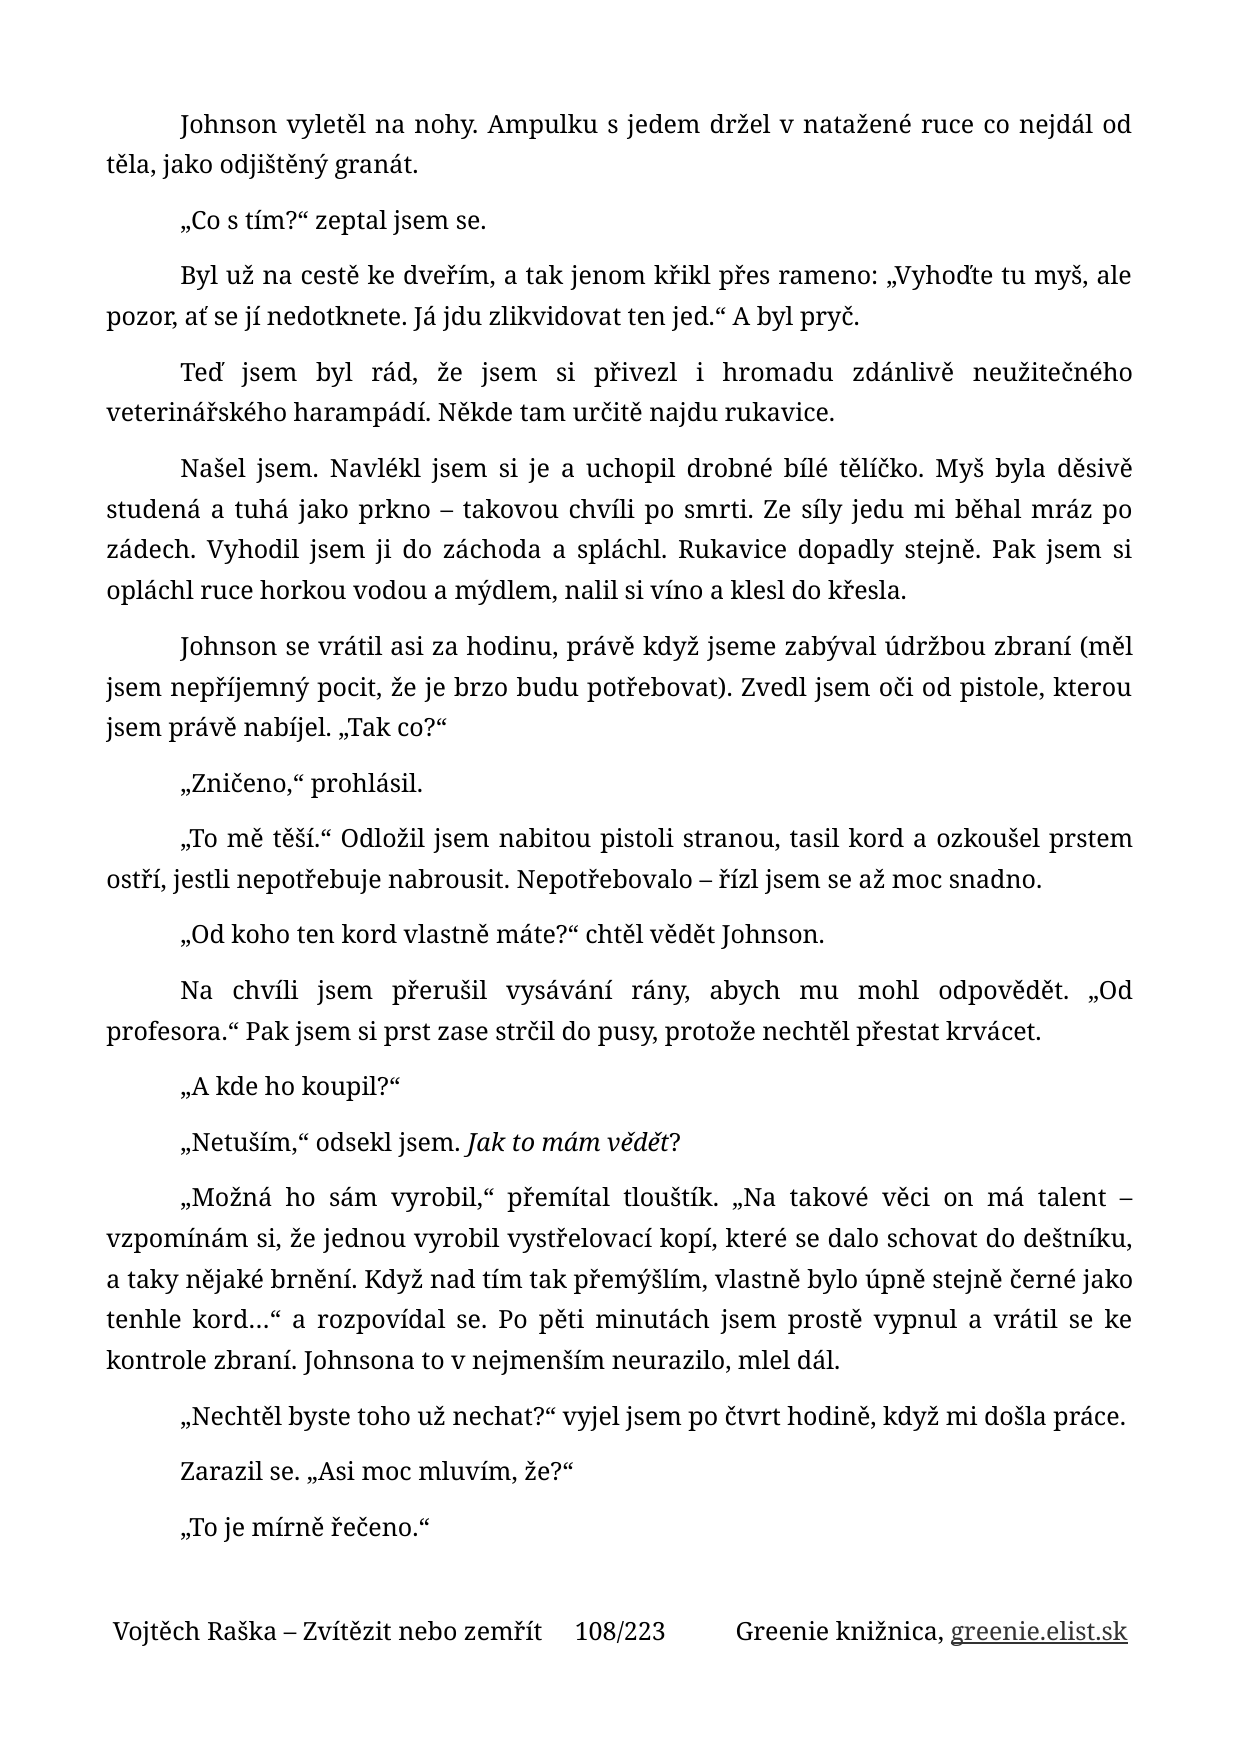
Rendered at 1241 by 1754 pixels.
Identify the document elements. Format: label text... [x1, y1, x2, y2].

text „Zničeno,“ prohlásil. [106, 765, 1134, 799]
text „To mě těší.“ Odložil jsem nabitou pistoli stranou, tasil kord a ozkoušel prstem ostří, jestli nepotřebuje nabrousit. Nepotřebovalo – řízl jsem se až moc snadno. [106, 821, 1134, 896]
text „Netuším,“ odsekl jsem. Jak to mám vědět? [106, 1124, 1134, 1158]
text „To je mírně řečeno.“ [106, 1509, 1134, 1543]
text Našel jsem. Navlékl jsem si je a uchopil drobné bílé tělíčko. Myš byla děsivě studená a tuhá jako prkno – takovou chvíli po smrti. Ze síly jedu mi běhal mráz po zádech. Vyhodil jsem ji do záchoda a spláchl. Rukavice dopadly stejně. Pak jsem si opláchl ruce horkou vodou a mýdlem, nalil si víno a klesl do křesla. [106, 450, 1134, 607]
text Johnson vyletěl na nohy. Ampulku s jedem držel v natažené ruce co nejdál od těla, jako odjištěný granát. [106, 106, 1134, 181]
text „A kde ho koupil?“ [106, 1069, 1134, 1103]
text Na chvíli jsem přerušil vysávání rány, abych mu mohl odpovědět. „Od profesora.“ Pak jsem si prst zase strčil do pusy, protože nechtěl přestat krvácet. [106, 972, 1134, 1047]
text „Nechtěl byste toho už nechat?“ vyjel jsem po čtvrt hodině, když mi došla práce. [106, 1398, 1134, 1432]
text „Od koho ten kord vlastně máte?“ chtěl vědět Johnson. [106, 917, 1134, 951]
text Johnson se vrátil asi za hodinu, právě když jseme zabýval údržbou zbraní (měl jsem nepříjemný pocit, že je brzo budu potřebovat). Zvedl jsem oči od pistole, kterou jsem právě nabíjel. „Tak co?“ [106, 628, 1134, 744]
text Zarazil se. „Asi moc mluvím, že?“ [106, 1454, 1134, 1488]
text Byl už na cestě ke dveřím, a tak jenom křikl přes rameno: „Vyhoďte tu myš, ale pozor, ať se jí nedotknete. Já jdu zlikvidovat ten jed.“ A byl pryč. [106, 258, 1134, 333]
text „Co s tím?“ zeptal jsem se. [106, 202, 1134, 237]
text Teď jsem byl rád, že jsem si přivezl i hromadu zdánlivě neužitečného veterinářského harampádí. Někde tam určitě najdu rukavice. [106, 354, 1134, 429]
text „Možná ho sám vyrobil,“ přemítal tlouštík. „Na takové věci on má talent – vzpomínám si, že jednou vyrobil vystřelovací kopí, které se dalo schovat do deštníku, a taky nějaké brnění. Když nad tím tak přemýšlím, vlastně bylo úpně stejně černé jako tenhle kord…“ a rozpovídal se. Po pěti minutách jsem prostě vypnul a vrátil se ke kontrole zbraní. Johnsona to v nejmenším neurazilo, mlel dál. [106, 1179, 1134, 1377]
